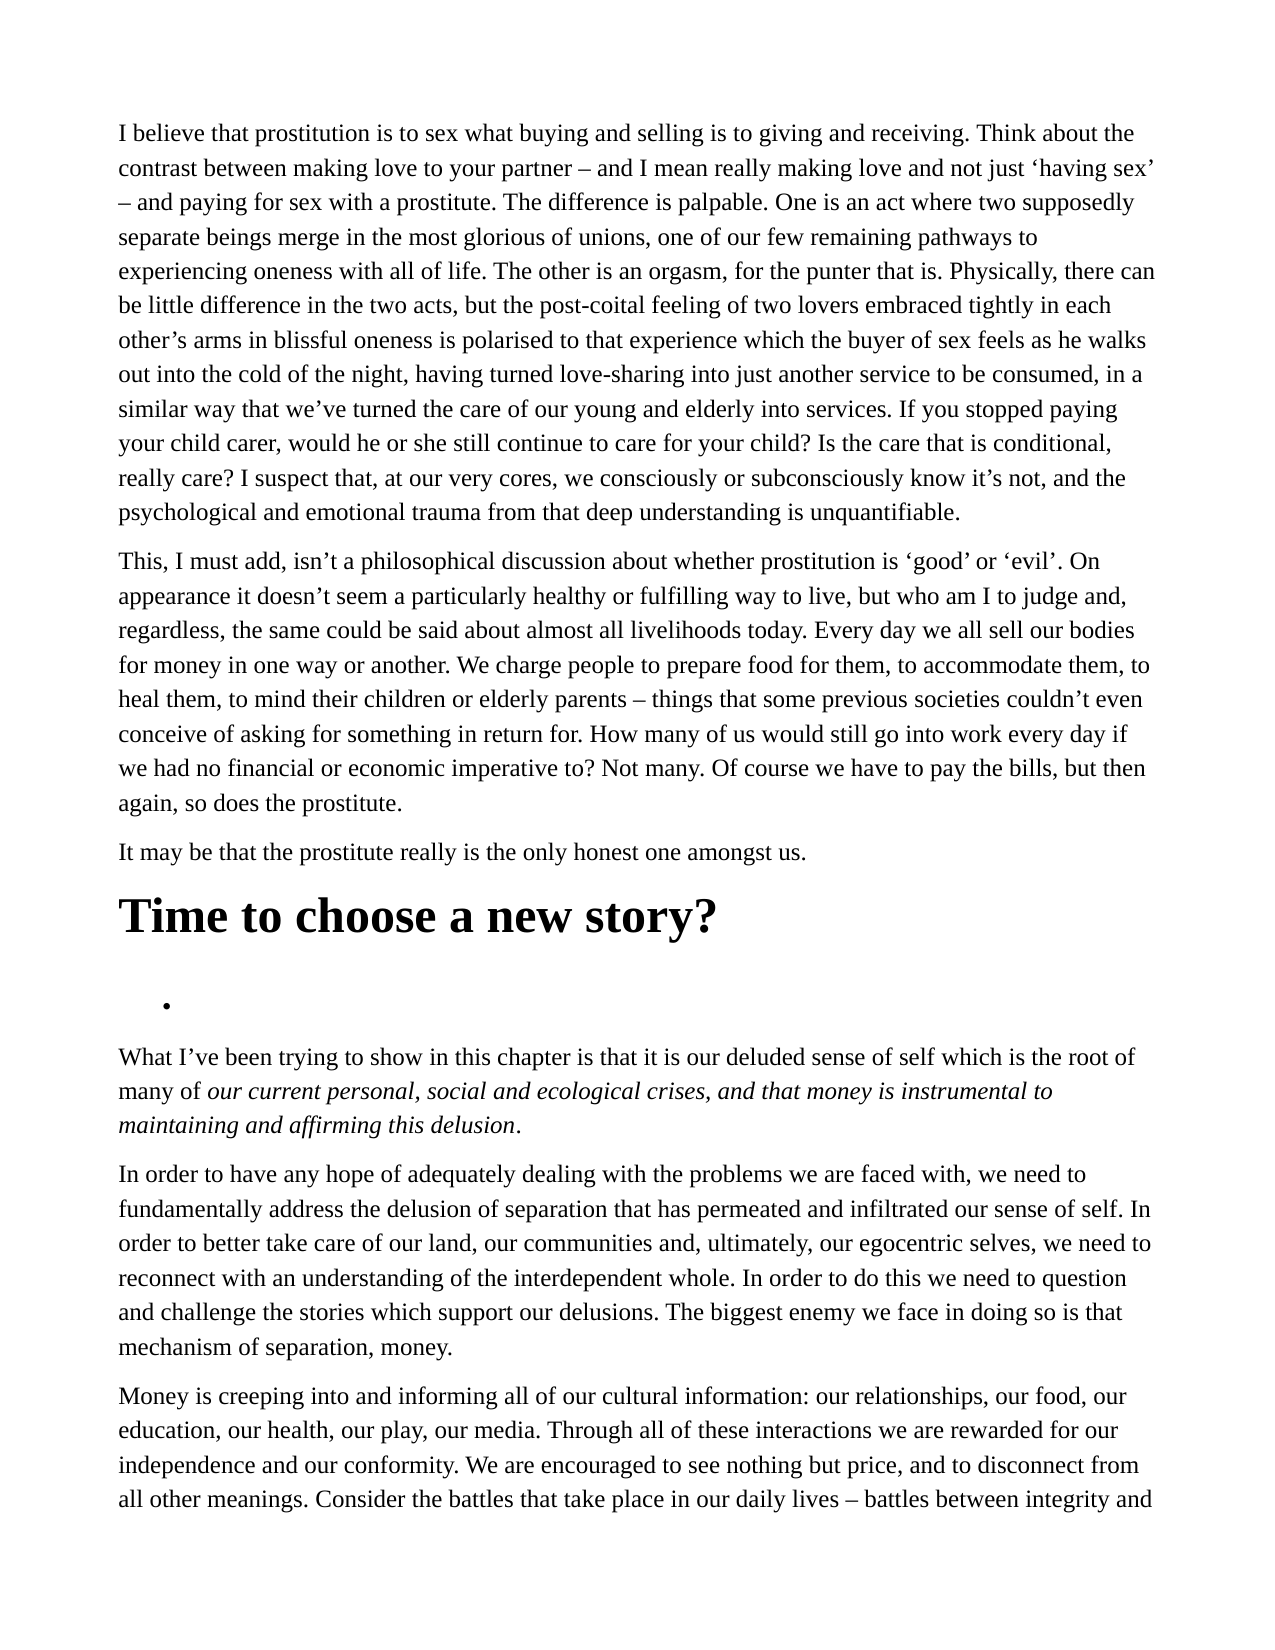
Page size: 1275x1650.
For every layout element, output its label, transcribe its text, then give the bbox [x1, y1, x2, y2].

subtitle Time to choose a new story? [118, 886, 1157, 943]
text In order to have any hope of adequately dealing with the problems we are faced with, we need to fundamentally address the delusion of separation that has permeated and infiltrated our sense of self. In order to better take care of our land, our communities and, ultimately, our egocentric selves, we need to reconnect with an understanding of the interdependent whole. In order to do this we need to question and challenge the stories which support our delusions. The biggest enemy we face in doing so is that mechanism of separation, money. [118, 1159, 1157, 1361]
text What I’ve been trying to show in this chapter is that it is our deluded sense of self which is the root of many of our current personal, social and ecological crises, and that money is instrumental to maintaining and affirming this delusion. [118, 1042, 1157, 1139]
text I believe that prostitution is to sex what buying and selling is to giving and receiving. Think about the contrast between making love to your partner – and I mean really making love and not just ‘having sex’ – and paying for sex with a prostitute. The difference is palpable. One is an act where two supposedly separate beings merge in the most glorious of unions, one of our few remaining pathways to experiencing oneness with all of life. The other is an orgasm, for the punter that is. Physically, there can be little difference in the two acts, but the post-coital feeling of two lovers embraced tightly in each other’s arms in blissful oneness is polarised to that experience which the buyer of sex feels as he walks out into the cold of the night, having turned love-sharing into just another service to be consumed, in a similar way that we’ve turned the care of our young and elderly into services. If you stopped paying your child carer, would he or she still continue to care for your child? Is the care that is conditional, really care? I suspect that, at our very cores, we consciously or subconsciously know it’s not, and the psychological and emotional trauma from that deep understanding is unquantifiable. [118, 118, 1157, 526]
text It may be that the prostitute really is the only honest one amongst us. [118, 837, 1157, 866]
text Money is creeping into and informing all of our cultural information: our relationships, our food, our education, our health, our play, our media. Through all of these interactions we are rewarded for our independence and our conformity. We are encouraged to see nothing but price, and to disconnect from all other meanings. Consider the battles that take place in our daily lives – battles between integrity and [118, 1381, 1157, 1513]
text This, I must add, isn’t a philosophical discussion about whether prostitution is ‘good’ or ‘evil’. On appearance it doesn’t seem a particularly healthy or fulfilling way to live, but who am I to judge and, regardless, the same could be said about almost all livelihoods today. Every day we all sell our bodies for money in one way or another. We charge people to prepare food for them, to accommodate them, to heal them, to mind their children or elderly parents – things that some previous societies couldn’t even conceive of asking for something in return for. How many of us would still go into work every day if we had no financial or economic imperative to? Not many. Of course we have to pay the bills, but then again, so does the prostitute. [118, 546, 1157, 817]
